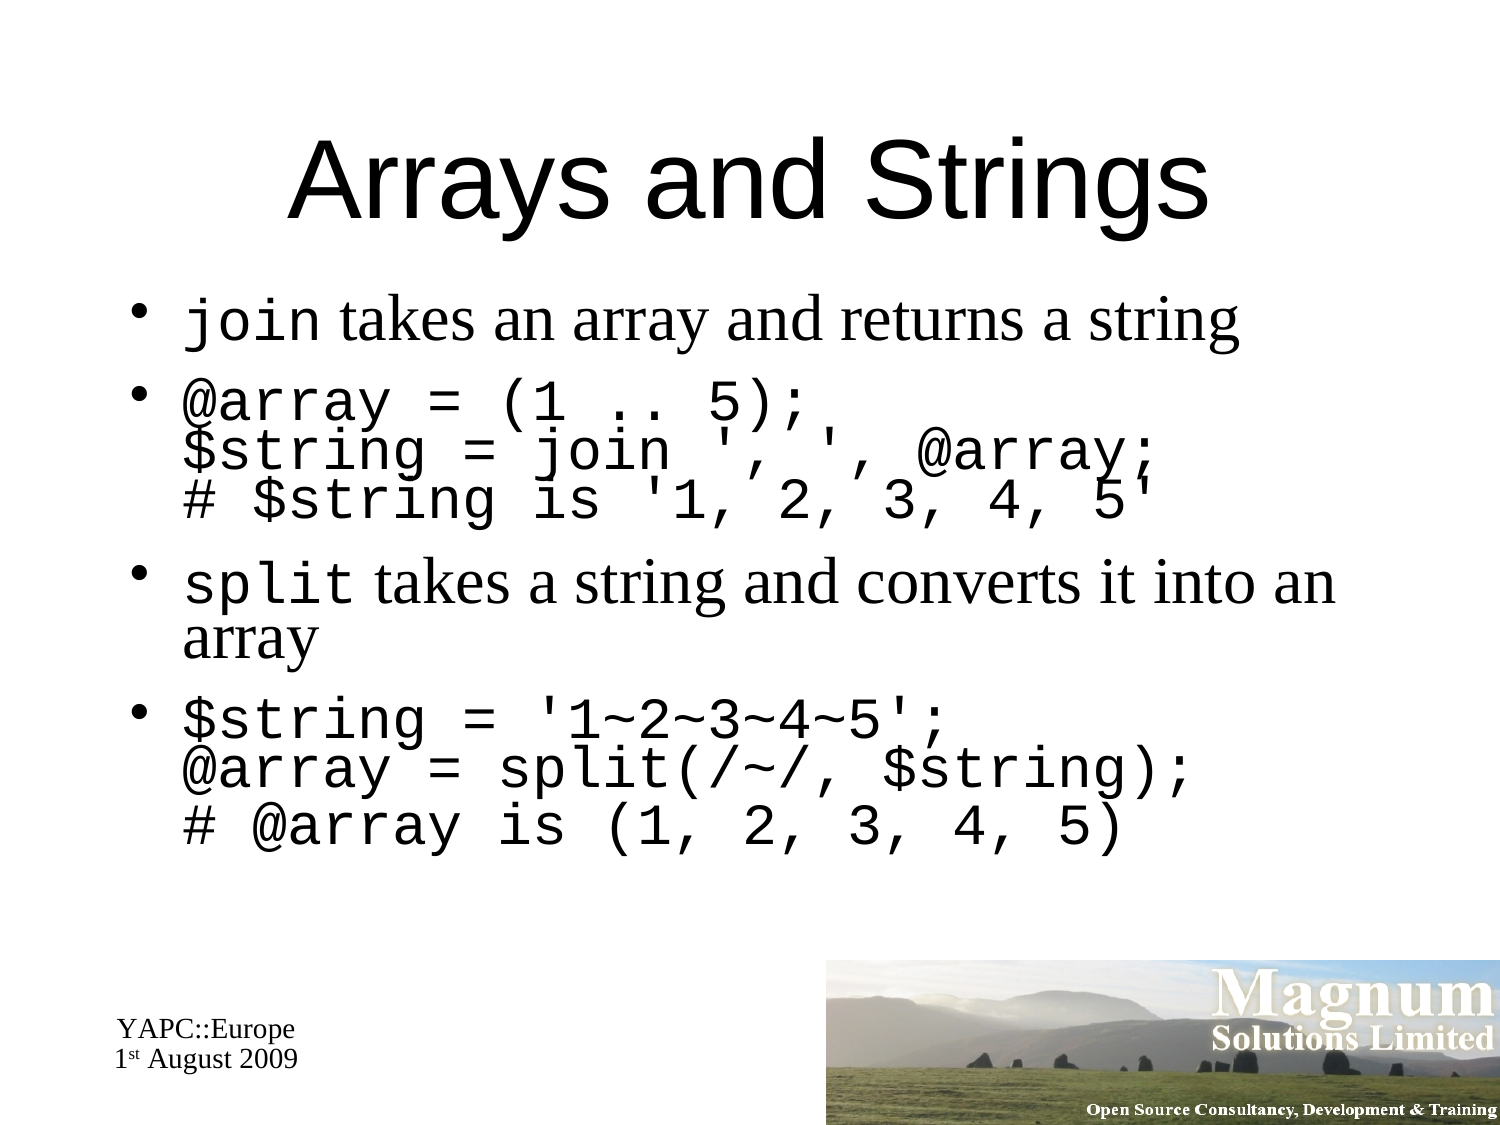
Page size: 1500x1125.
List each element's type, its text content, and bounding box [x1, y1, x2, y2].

list join takes an array and returns a string @array = (1 .. 5); $string = join ', ', @array; # $string is '1, 2, 3, 4, 5' split takes a string and converts it into an array $string = '1~2~3~4~5'; @array = split(/~/, $string); # @array is (1, 2, 3, 4, 5)‏ [112, 295, 1388, 866]
title Arrays and Strings [112, 62, 1388, 250]
picture [826, 960, 1500, 1125]
